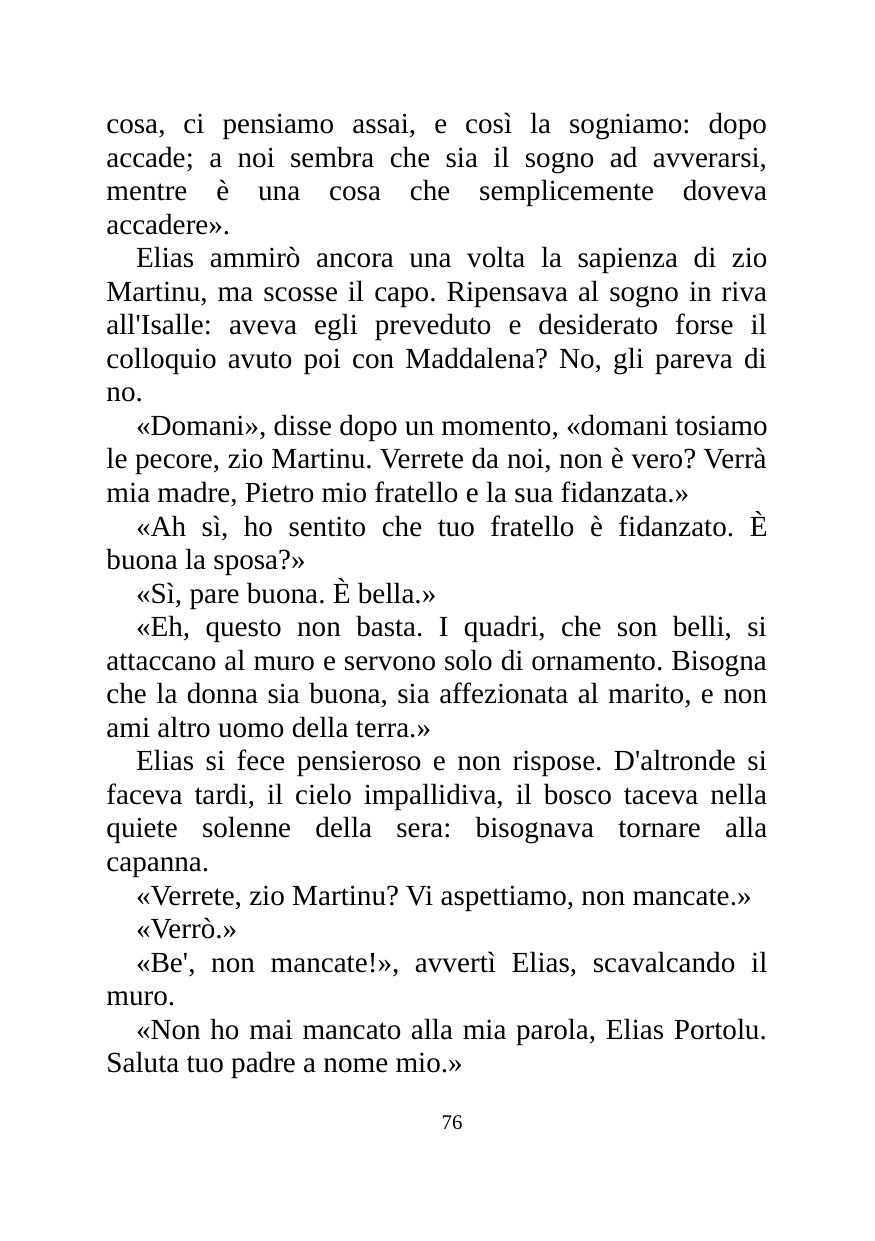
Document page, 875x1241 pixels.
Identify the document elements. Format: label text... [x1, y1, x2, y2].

text «Non ho mai mancato alla mia parola, Elias Portolu. Saluta tuo padre a nome mio.» [106, 1012, 768, 1079]
text «Sì, pare buona. È bella.» [106, 576, 768, 609]
text cosa, ci pensiamo assai, e così la sogniamo: dopo accade; a noi sembra che sia il sogno ad avverarsi, mentre è una cosa che semplicemente doveva accadere». [106, 106, 768, 240]
text «Verrete, zio Martinu? Vi aspettiamo, non mancate.» [106, 878, 768, 911]
text Elias si fece pensieroso e non rispose. D'altronde si faceva tardi, il cielo impallidiva, il bosco taceva nella quiete solenne della sera: bisognava tornare alla capanna. [106, 743, 768, 878]
text «Verrò.» [106, 911, 768, 945]
text «Eh, questo non basta. I quadri, che son belli, si attaccano al muro e servono solo di ornamento. Bisogna che la donna sia buona, sia affezionata al marito, e non ami altro uomo della terra.» [106, 609, 768, 743]
text «Be', non mancate!», avvertì Elias, scavalcando il muro. [106, 945, 768, 1012]
text «Domani», disse dopo un momento, «domani tosiamo le pecore, zio Martinu. Verrete da noi, non è vero? Verrà mia madre, Pietro mio fratello e la sua fidanzata.» [106, 408, 768, 509]
text Elias ammirò ancora una volta la sapienza di zio Martinu, ma scosse il capo. Ripensava al sogno in riva all'Isalle: aveva egli preveduto e desiderato forse il colloquio avuto poi con Maddalena? No, gli pareva di no. [106, 240, 768, 408]
text «Ah sì, ho sentito che tuo fratello è fidanzato. È buona la sposa?» [106, 509, 768, 576]
